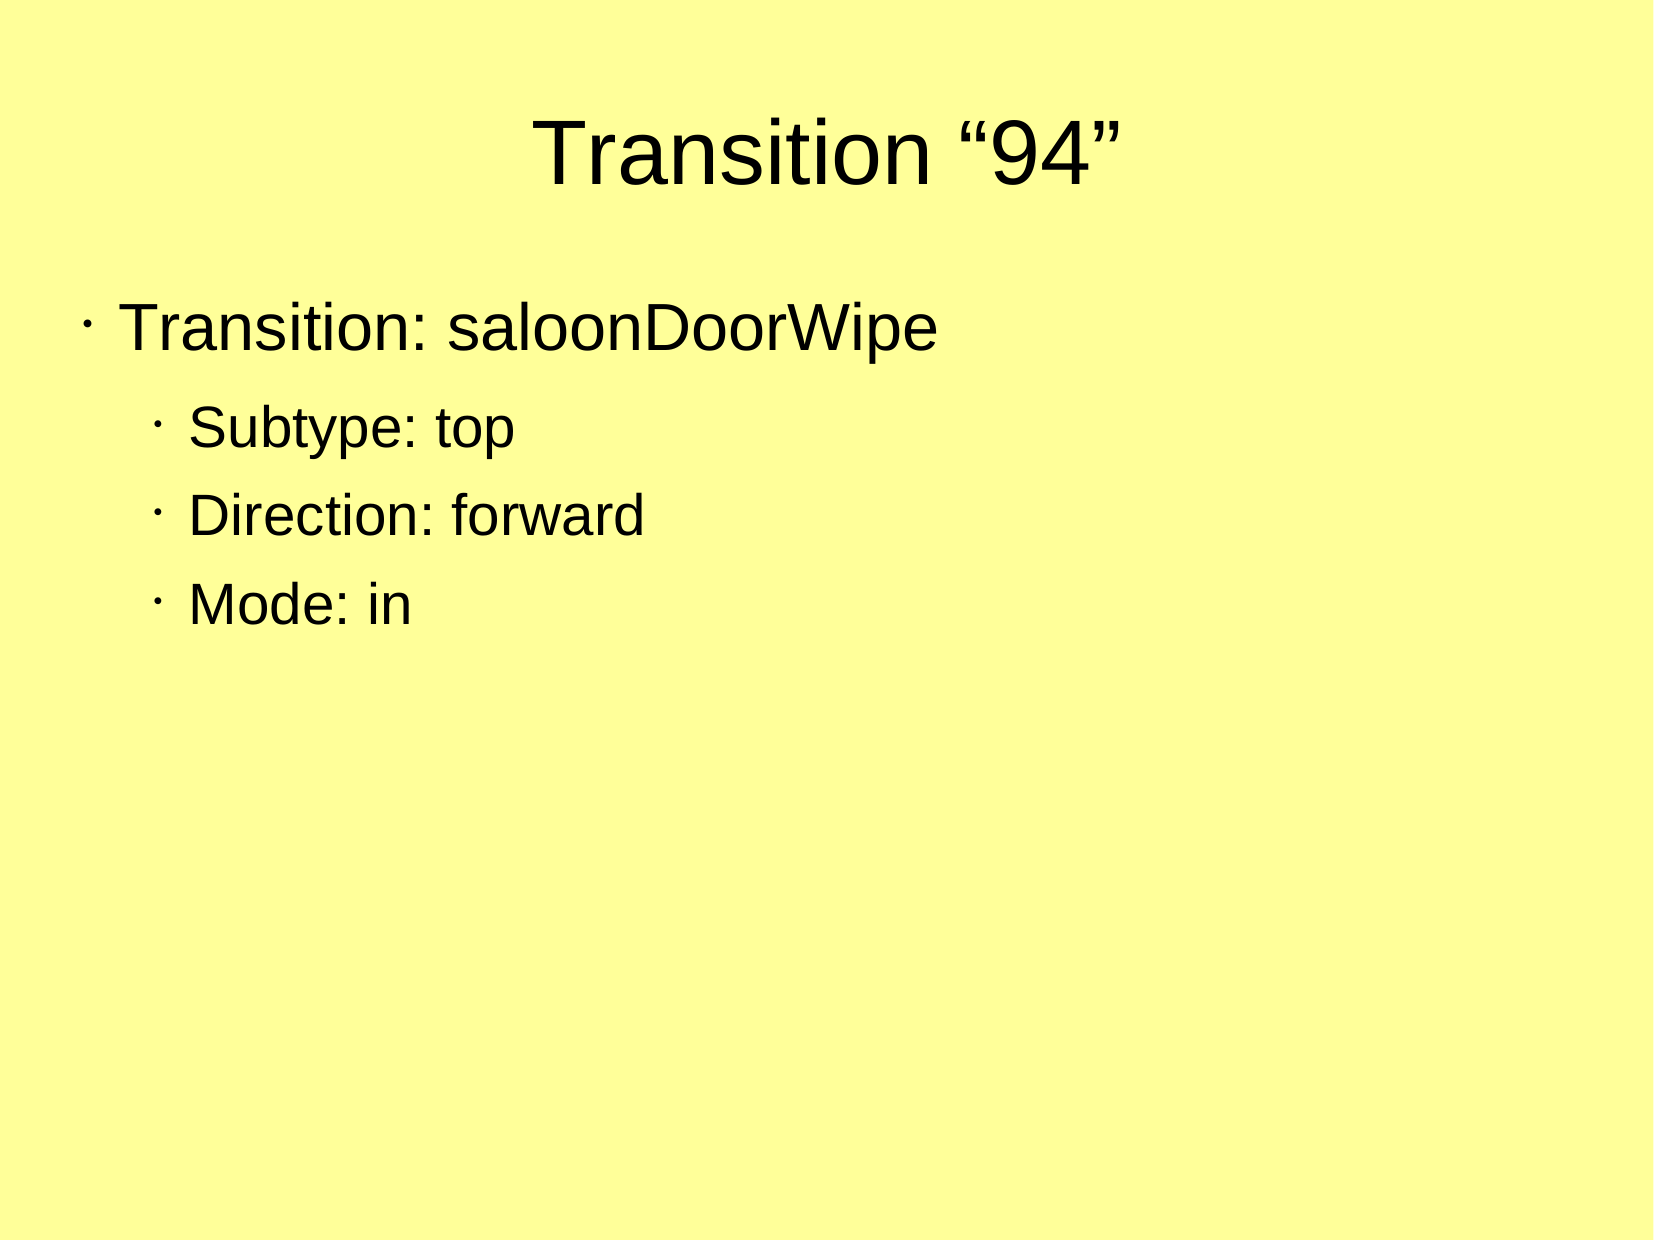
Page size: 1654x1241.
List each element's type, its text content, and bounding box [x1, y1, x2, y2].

title Transition “94” [82, 49, 1571, 257]
list Transition: saloonDoorWipe Subtype: top Direction: forward Mode: in [82, 290, 1571, 1080]
